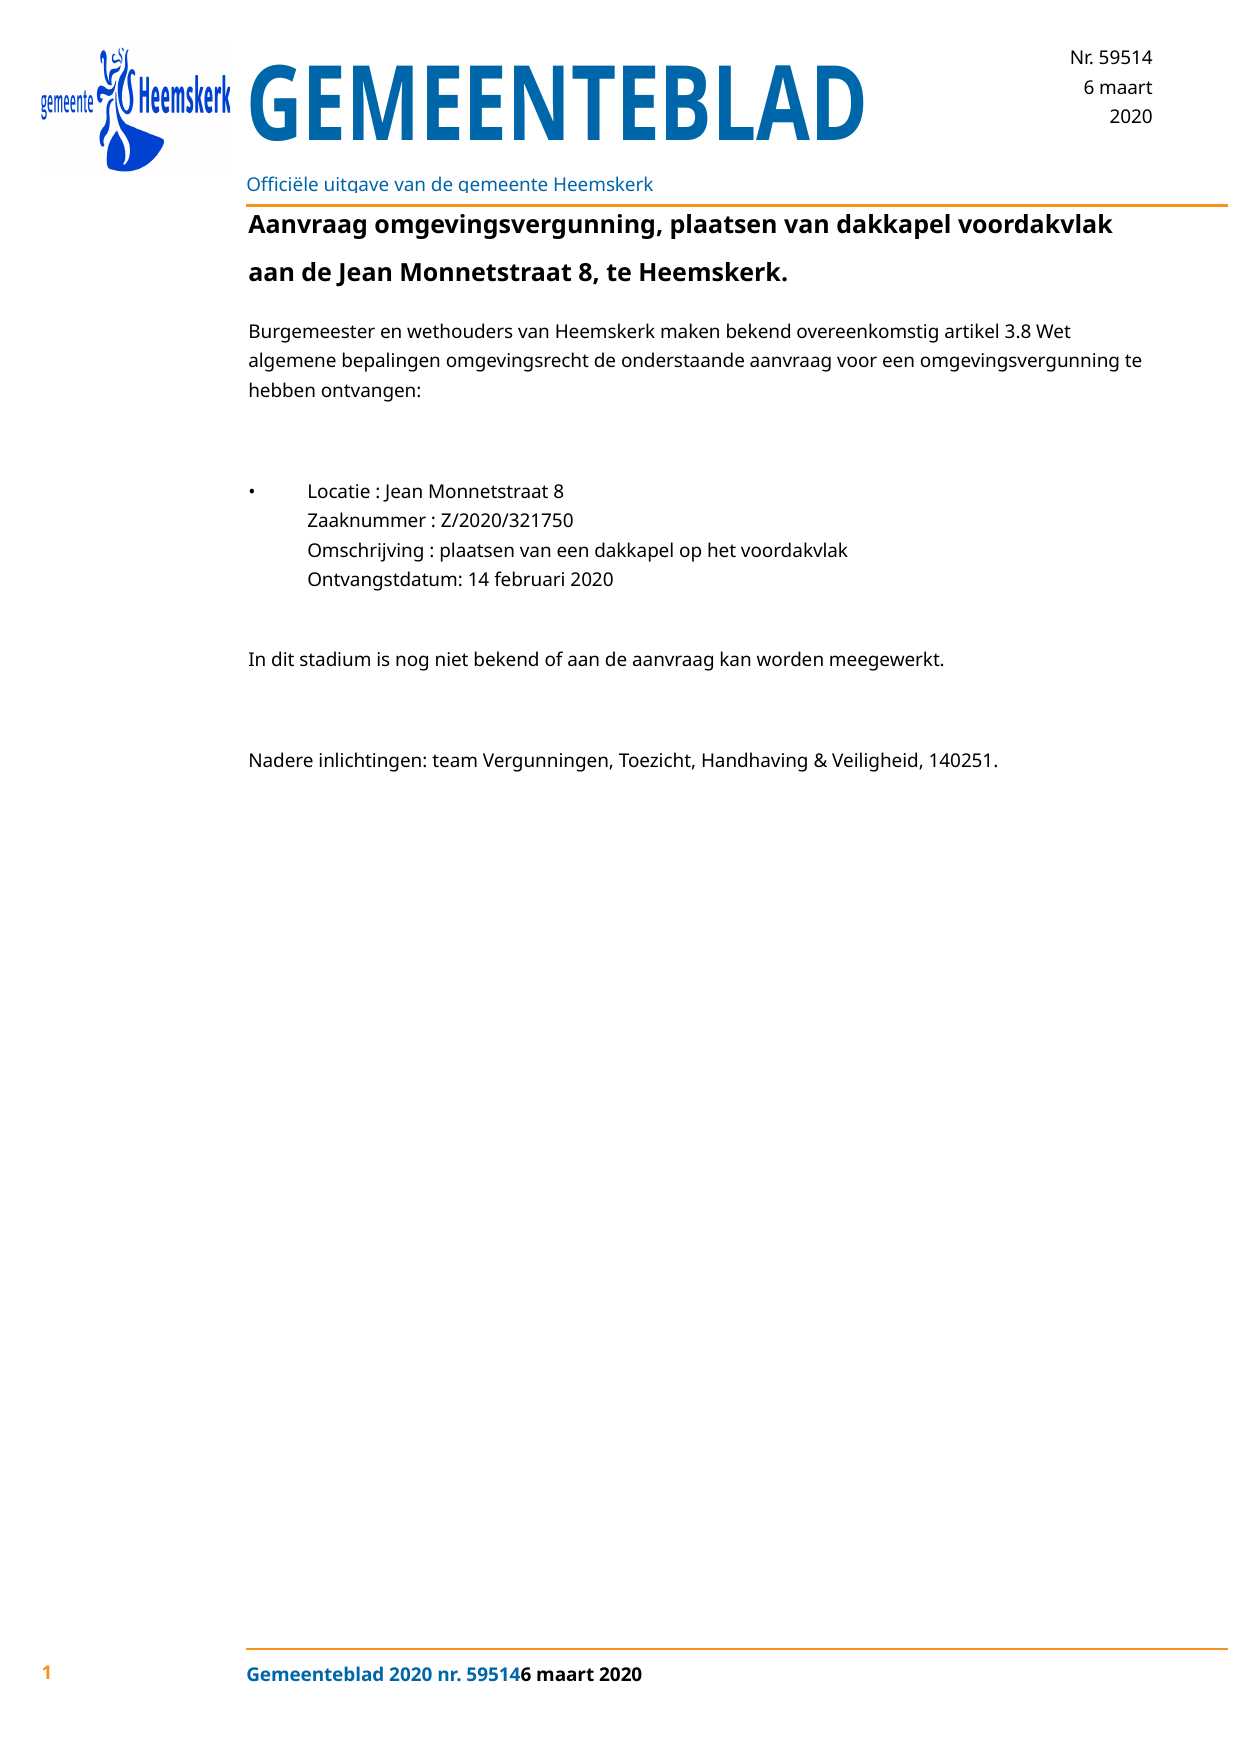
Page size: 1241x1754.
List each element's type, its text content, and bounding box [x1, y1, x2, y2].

list Zaaknummer : Z/2020/321750 [248, 507, 1152, 533]
text Nadere inlichtingen: team Vergunningen, Toezicht, Handhaving & Veiligheid, 140251. [248, 747, 1152, 773]
text Aanvraag omgevingsvergunning, plaatsen van dakkapel voordakvlak aan de Jean Monnetstraat 8, te Heemskerk. [248, 207, 1152, 288]
list Omschrijving : plaatsen van een dakkapel op het voordakvlak [248, 537, 1152, 563]
text Burgemeester en wethouders van Heemskerk maken bekend overeenkomstig artikel 3.8 Wet algemene bepalingen omgevingsrecht de onderstaande aanvraag voor een omgevingsvergunning te hebben ontvangen: [248, 318, 1152, 403]
list Ontvangstdatum: 14 februari 2020 [248, 567, 1152, 592]
list Locatie : Jean Monnetstraat 8 [248, 478, 1152, 504]
picture [41, 47, 231, 172]
text In dit stadium is nog niet bekend of aan de aanvraag kan worden meegewerkt. [248, 647, 1152, 672]
